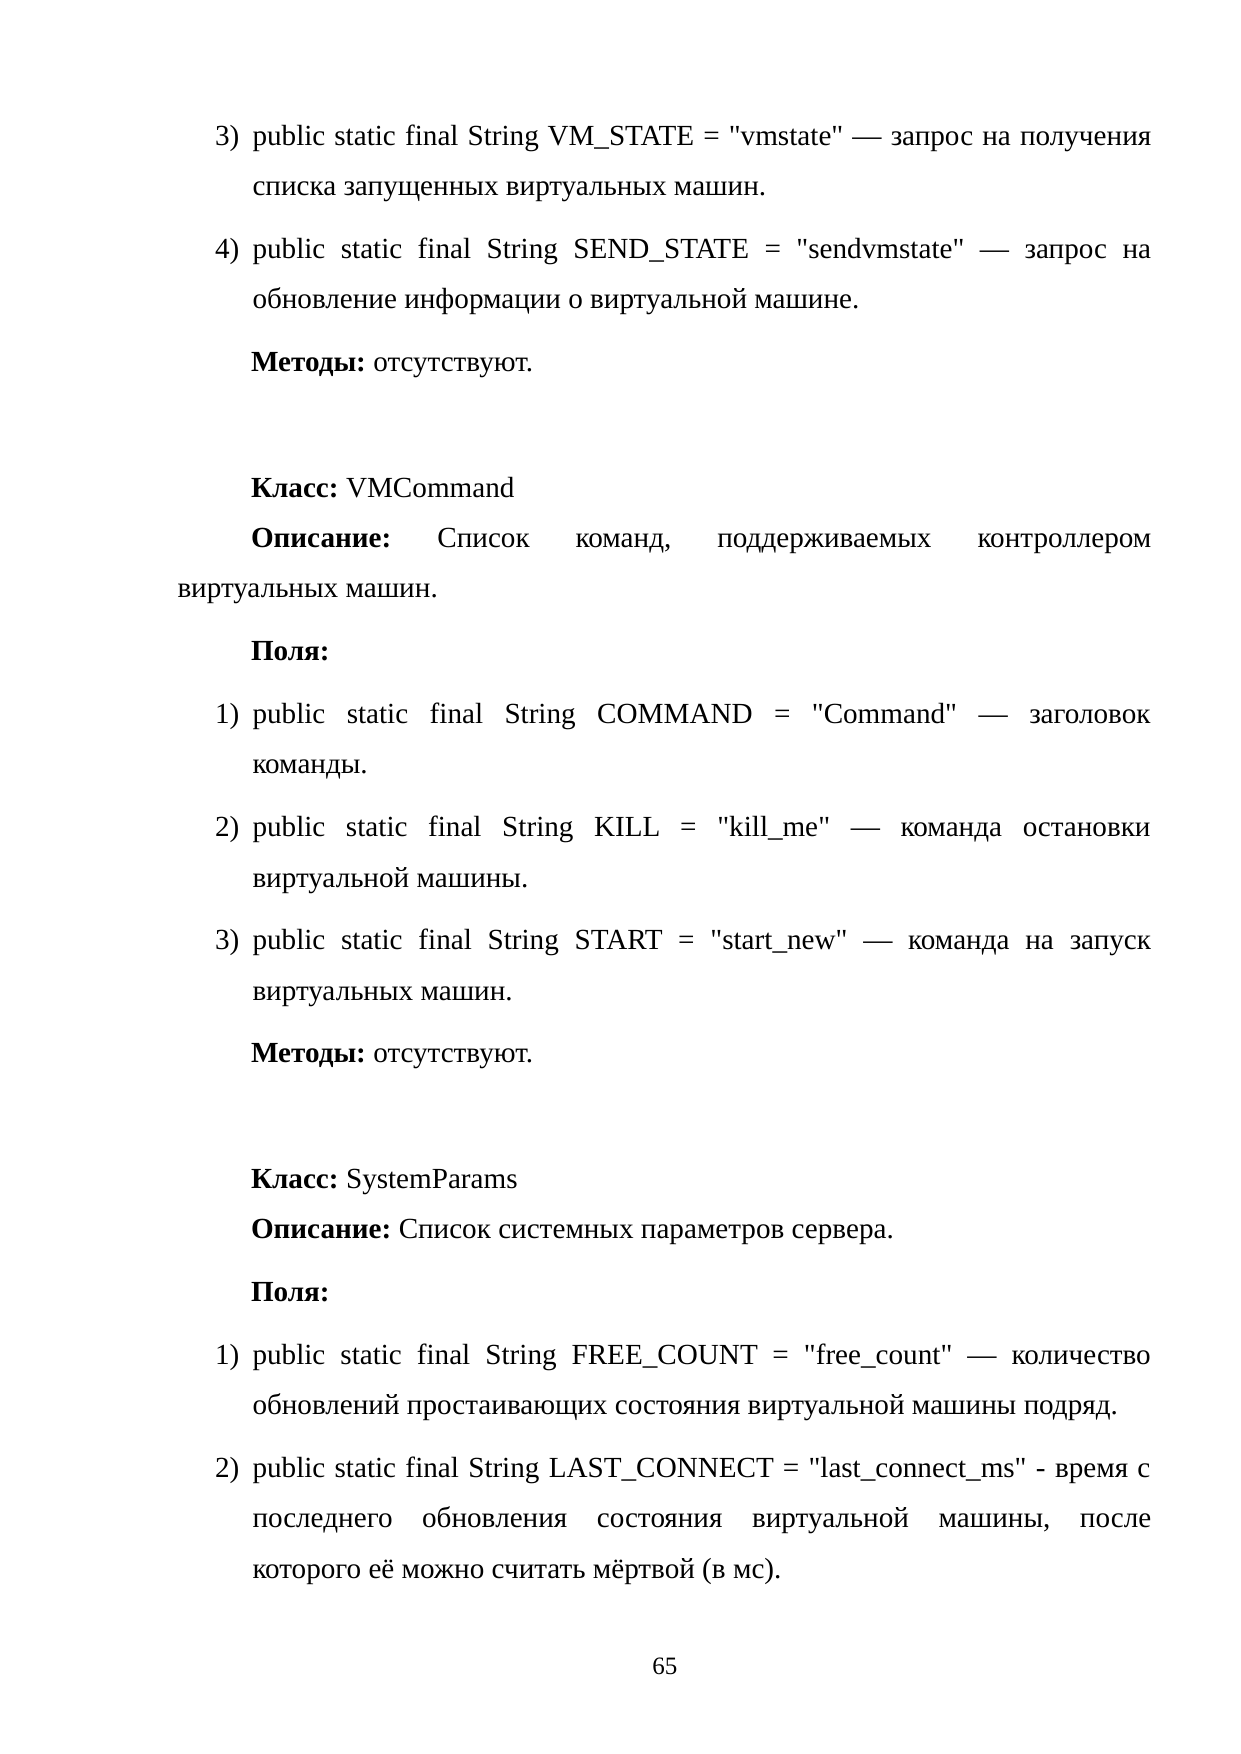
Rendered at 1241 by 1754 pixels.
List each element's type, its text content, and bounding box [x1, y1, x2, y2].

text Методы: отсутствуют. [177, 1036, 1152, 1069]
text Класс: SystemParams [177, 1161, 1152, 1195]
list public static final String KILL = "kill_me" — команда остановки виртуальной машины. [215, 809, 1152, 893]
text Поля: [177, 633, 1152, 667]
list public static final String LAST_CONNECT = "last_connect_ms" - время с последнего обновления состояния виртуальной машины, после которого её можно считать мёртвой (в мс). [215, 1450, 1152, 1584]
text Описание: Список команд, поддерживаемых контроллером виртуальных машин. [177, 520, 1152, 604]
text Описание: Список системных параметров сервера. [177, 1212, 1152, 1245]
list public static final String VM_STATE = "vmstate" — запрос на получения списка запущенных виртуальных машин. [215, 118, 1152, 202]
text Класс: VMCommand [177, 470, 1152, 503]
list public static final String SEND_STATE = "sendvmstate" — запрос на обновление информации о виртуальной машине. [215, 231, 1152, 315]
text Поля: [177, 1274, 1152, 1308]
text Методы: отсутствуют. [177, 344, 1152, 378]
list public static final String FREE_COUNT = "free_count" — количество обновлений простаивающих состояния виртуальной машины подряд. [215, 1337, 1152, 1421]
list public static final String START = "start_new" — команда на запуск виртуальных машин. [215, 922, 1152, 1006]
list public static final String COMMAND = "Command" — заголовок команды. [215, 696, 1152, 780]
